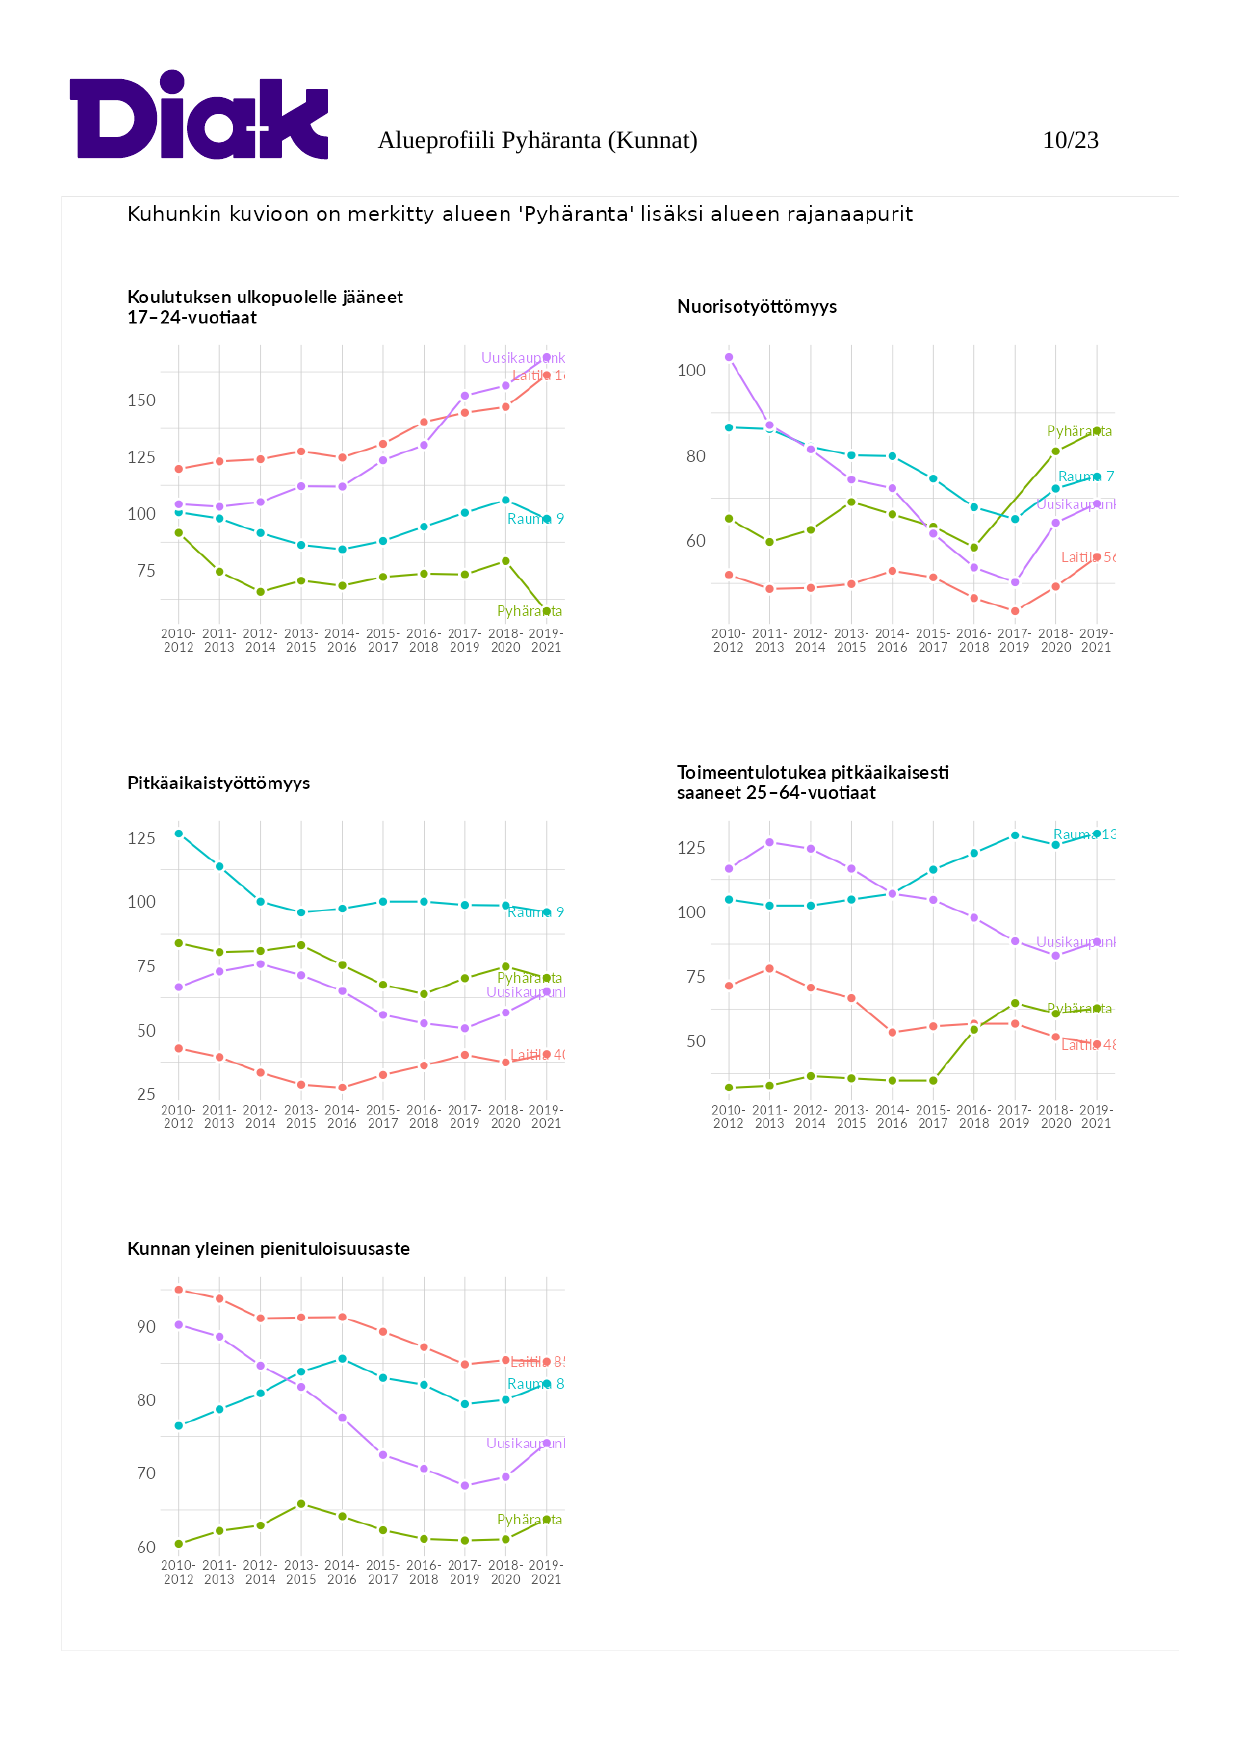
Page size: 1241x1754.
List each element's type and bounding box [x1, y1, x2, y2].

picture [61, 196, 1179, 1651]
